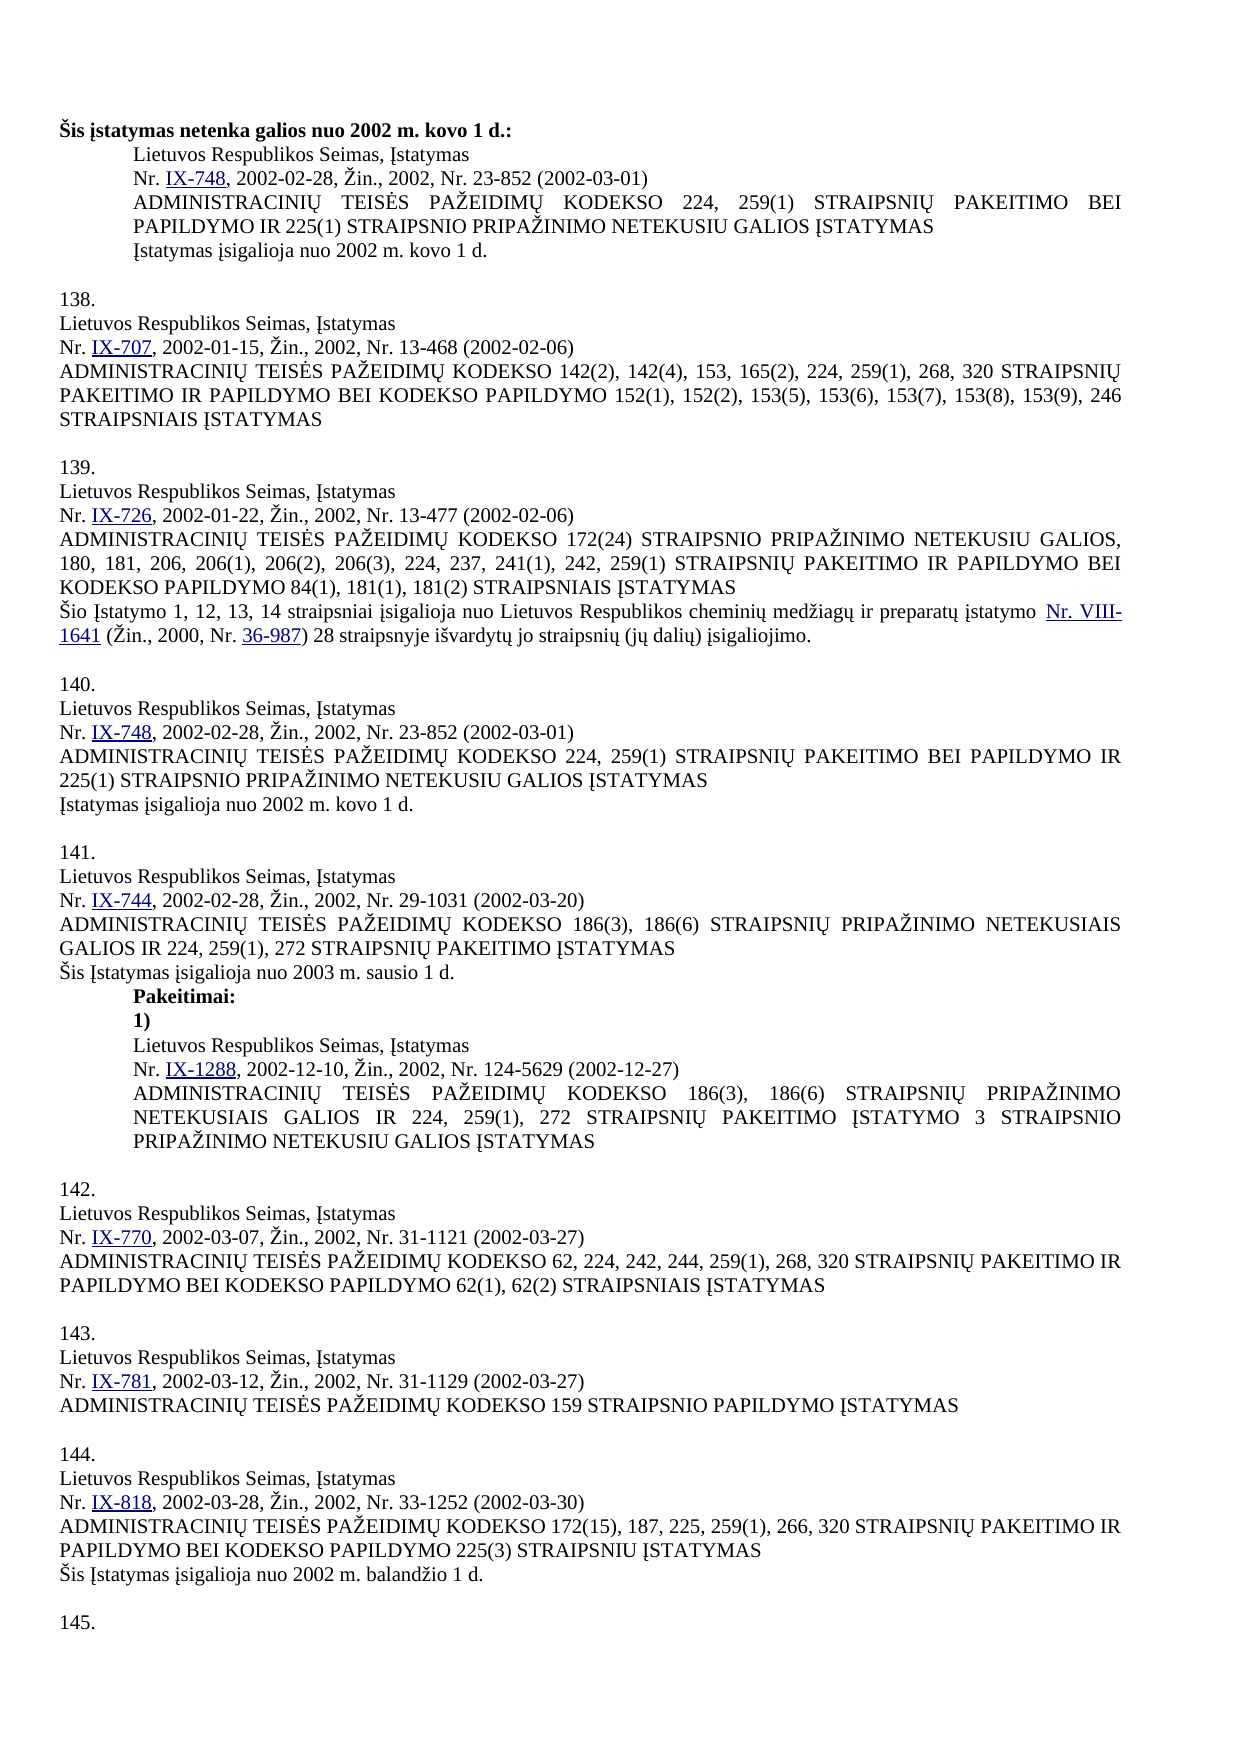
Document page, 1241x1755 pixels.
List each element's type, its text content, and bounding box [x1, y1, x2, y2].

text Įstatymas įsigalioja nuo 2002 m. kovo 1 d. [59, 792, 1122, 816]
text Lietuvos Respublikos Seimas, Įstatymas [59, 864, 1122, 888]
text Nr. IX-744, 2002-02-28, Žin., 2002, Nr. 29-1031 (2002-03-20) [59, 888, 1122, 912]
text 140. [59, 672, 1122, 696]
text Lietuvos Respublikos Seimas, Įstatymas [59, 1345, 1122, 1369]
text Nr. IX-770, 2002-03-07, Žin., 2002, Nr. 31-1121 (2002-03-27) [59, 1225, 1122, 1249]
text Šis įstatymas netenka galios nuo 2002 m. kovo 1 d.: [59, 118, 1122, 142]
text Nr. IX-1288, 2002-12-10, Žin., 2002, Nr. 124-5629 (2002-12-27) [59, 1057, 1122, 1081]
text Nr. IX-726, 2002-01-22, Žin., 2002, Nr. 13-477 (2002-02-06) [59, 503, 1122, 527]
text ADMINISTRACINIŲ TEISĖS PAŽEIDIMŲ KODEKSO 186(3), 186(6) STRAIPSNIŲ PRIPAŽINIMO NETEKUSIAIS GALIOS IR 224, 259(1), 272 STRAIPSNIŲ PAKEITIMO ĮSTATYMO 3 STRAIPSNIO PRIPAŽINIMO NETEKUSIU GALIOS ĮSTATYMAS [133, 1081, 1122, 1153]
text 145. [59, 1610, 1122, 1634]
text ADMINISTRACINIŲ TEISĖS PAŽEIDIMŲ KODEKSO 172(24) STRAIPSNIO PRIPAŽINIMO NETEKUSIU GALIOS, 180, 181, 206, 206(1), 206(2), 206(3), 224, 237, 241(1), 242, 259(1) STRAIPSNIŲ PAKEITIMO IR PAPILDYMO BEI KODEKSO PAPILDYMO 84(1), 181(1), 181(2) STRAIPSNIAIS ĮSTATYMAS [59, 527, 1122, 599]
text ADMINISTRACINIŲ TEISĖS PAŽEIDIMŲ KODEKSO 159 STRAIPSNIO PAPILDYMO ĮSTATYMAS [59, 1393, 1122, 1417]
text Nr. IX-781, 2002-03-12, Žin., 2002, Nr. 31-1129 (2002-03-27) [59, 1369, 1122, 1393]
text Lietuvos Respublikos Seimas, Įstatymas [59, 311, 1122, 335]
text Nr. IX-748, 2002-02-28, Žin., 2002, Nr. 23-852 (2002-03-01) [59, 166, 1122, 190]
text Lietuvos Respublikos Seimas, Įstatymas [59, 696, 1122, 720]
text Nr. IX-707, 2002-01-15, Žin., 2002, Nr. 13-468 (2002-02-06) [59, 335, 1122, 359]
text ADMINISTRACINIŲ TEISĖS PAŽEIDIMŲ KODEKSO 224, 259(1) STRAIPSNIŲ PAKEITIMO BEI PAPILDYMO IR 225(1) STRAIPSNIO PRIPAŽINIMO NETEKUSIU GALIOS ĮSTATYMAS [59, 744, 1122, 792]
text ADMINISTRACINIŲ TEISĖS PAŽEIDIMŲ KODEKSO 142(2), 142(4), 153, 165(2), 224, 259(1), 268, 320 STRAIPSNIŲ PAKEITIMO IR PAPILDYMO BEI KODEKSO PAPILDYMO 152(1), 152(2), 153(5), 153(6), 153(7), 153(8), 153(9), 246 STRAIPSNIAIS ĮSTATYMAS [59, 359, 1122, 431]
text 1) [59, 1008, 1122, 1032]
text ADMINISTRACINIŲ TEISĖS PAŽEIDIMŲ KODEKSO 224, 259(1) STRAIPSNIŲ PAKEITIMO BEI PAPILDYMO IR 225(1) STRAIPSNIO PRIPAŽINIMO NETEKUSIU GALIOS ĮSTATYMAS [133, 190, 1122, 238]
text Šis Įstatymas įsigalioja nuo 2002 m. balandžio 1 d. [59, 1562, 1121, 1586]
text Lietuvos Respublikos Seimas, Įstatymas [59, 1201, 1122, 1225]
text Šis Įstatymas įsigalioja nuo 2003 m. sausio 1 d. [59, 960, 1121, 984]
text ADMINISTRACINIŲ TEISĖS PAŽEIDIMŲ KODEKSO 186(3), 186(6) STRAIPSNIŲ PRIPAŽINIMO NETEKUSIAIS GALIOS IR 224, 259(1), 272 STRAIPSNIŲ PAKEITIMO ĮSTATYMAS [59, 912, 1122, 960]
text ADMINISTRACINIŲ TEISĖS PAŽEIDIMŲ KODEKSO 172(15), 187, 225, 259(1), 266, 320 STRAIPSNIŲ PAKEITIMO IR PAPILDYMO BEI KODEKSO PAPILDYMO 225(3) STRAIPSNIU ĮSTATYMAS [59, 1514, 1122, 1562]
text Įstatymas įsigalioja nuo 2002 m. kovo 1 d. [59, 238, 1122, 262]
text 143. [59, 1321, 1122, 1345]
text Nr. IX-748, 2002-02-28, Žin., 2002, Nr. 23-852 (2002-03-01) [59, 720, 1122, 744]
text 139. [59, 455, 1122, 479]
text Lietuvos Respublikos Seimas, Įstatymas [59, 1466, 1122, 1490]
text 141. [59, 840, 1122, 864]
text 138. [59, 287, 1122, 311]
text 142. [59, 1177, 1122, 1201]
text Lietuvos Respublikos Seimas, Įstatymas [59, 142, 1122, 166]
text Nr. IX-818, 2002-03-28, Žin., 2002, Nr. 33-1252 (2002-03-30) [59, 1490, 1122, 1514]
text 144. [59, 1442, 1122, 1466]
text Pakeitimai: [59, 984, 1122, 1008]
text ADMINISTRACINIŲ TEISĖS PAŽEIDIMŲ KODEKSO 62, 224, 242, 244, 259(1), 268, 320 STRAIPSNIŲ PAKEITIMO IR PAPILDYMO BEI KODEKSO PAPILDYMO 62(1), 62(2) STRAIPSNIAIS ĮSTATYMAS [59, 1249, 1122, 1297]
text Lietuvos Respublikos Seimas, Įstatymas [59, 1032, 1122, 1057]
text Šio Įstatymo 1, 12, 13, 14 straipsniai įsigalioja nuo Lietuvos Respublikos cheminių medžiagų ir preparatų įstatymo Nr. VIII-1641 (Žin., 2000, Nr. 36-987) 28 straipsnyje išvardytų jo straipsnių (jų dalių) įsigaliojimo. [59, 599, 1122, 647]
text Lietuvos Respublikos Seimas, Įstatymas [59, 479, 1122, 503]
